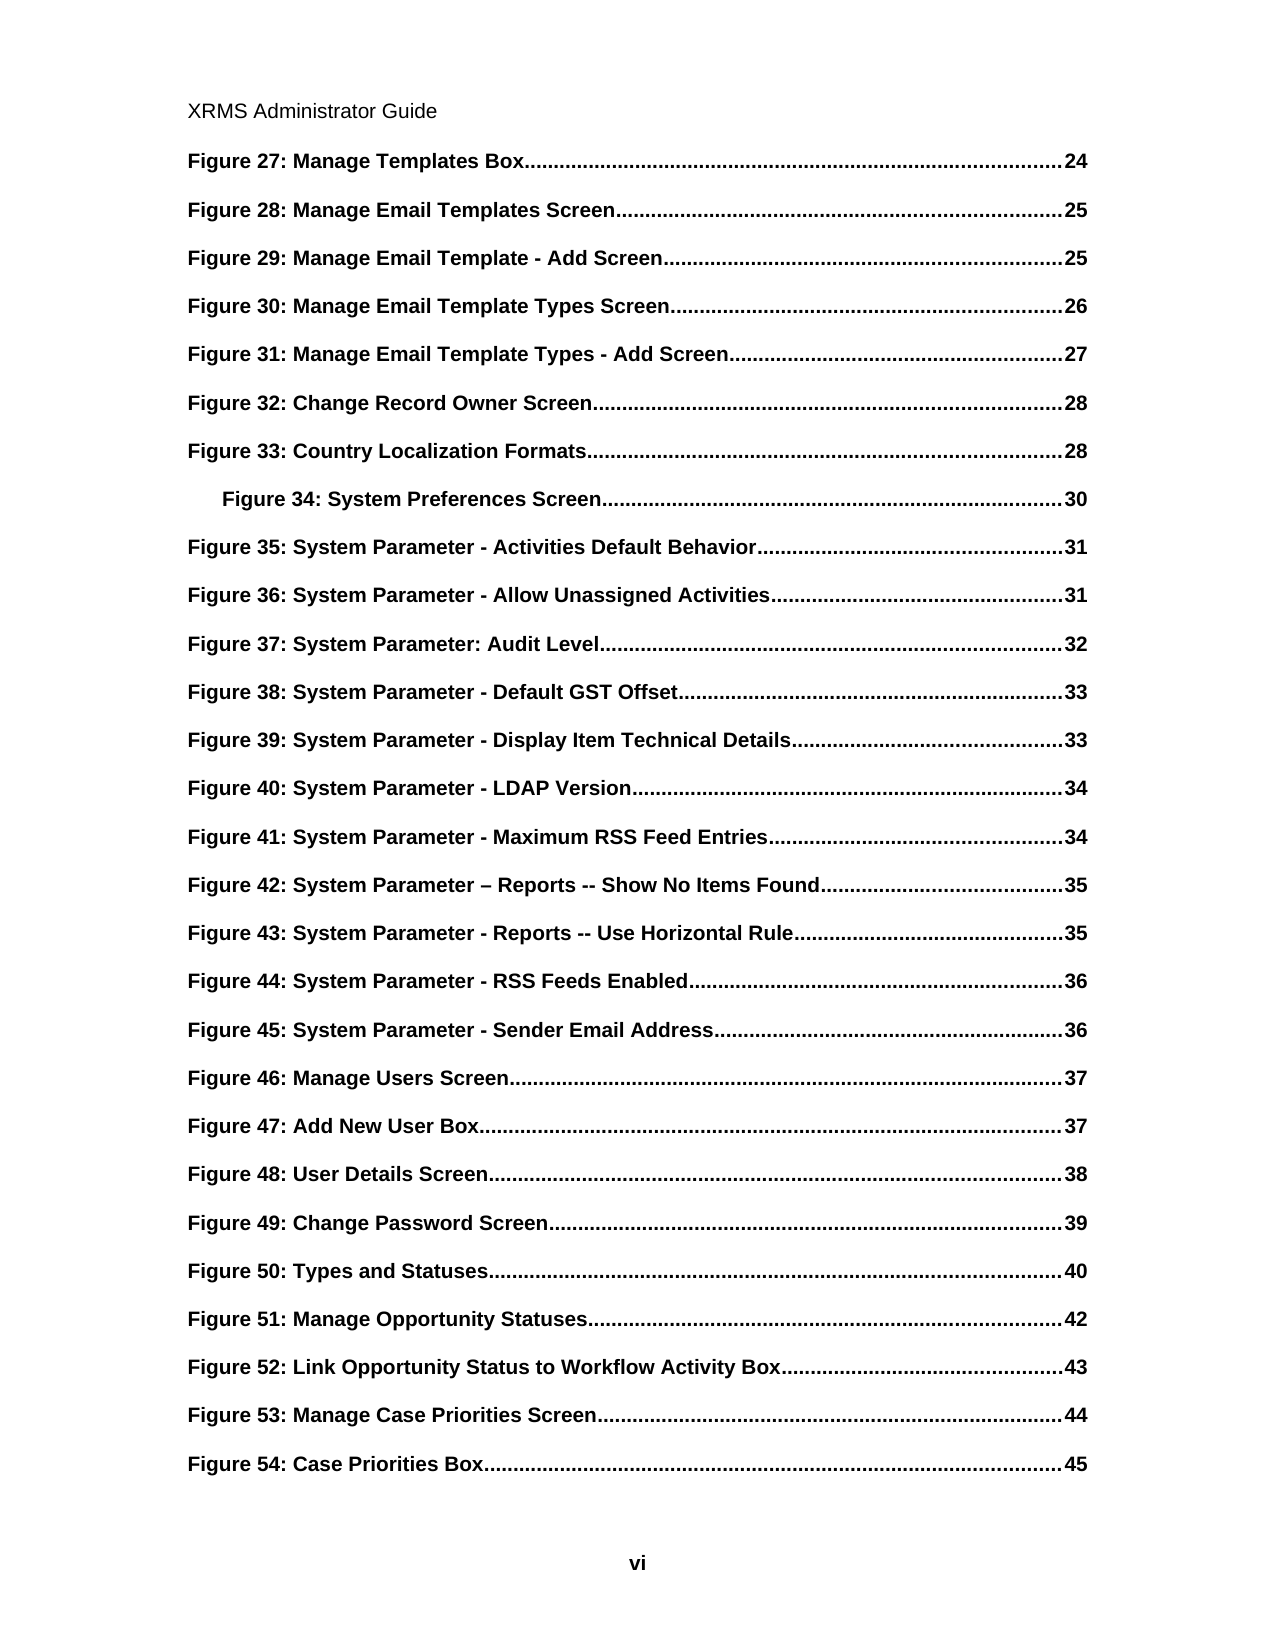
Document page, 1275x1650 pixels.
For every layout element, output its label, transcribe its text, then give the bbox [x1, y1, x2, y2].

text Figure 52: Link Opportunity Status to Workflow Activity Box 43 [187, 1356, 1087, 1379]
text Figure 44: System Parameter - RSS Feeds Enabled 36 [187, 970, 1087, 993]
text Figure 50: Types and Statuses 40 [187, 1259, 1087, 1282]
text Figure 30: Manage Email Template Types Screen 26 [187, 295, 1087, 318]
text Figure 37: System Parameter: Audit Level 32 [187, 632, 1087, 656]
text Figure 35: System Parameter - Activities Default Behavior 31 [187, 536, 1087, 559]
text Figure 43: System Parameter - Reports -- Use Horizontal Rule 35 [187, 922, 1087, 945]
text Figure 33: Country Localization Formats 28 [187, 439, 1087, 463]
text Figure 51: Manage Opportunity Statuses 42 [187, 1307, 1087, 1331]
text Figure 46: Manage Users Screen 37 [187, 1066, 1087, 1089]
text Figure 48: User Details Screen 38 [187, 1163, 1087, 1186]
text Figure 32: Change Record Owner Screen 28 [187, 391, 1087, 414]
text Figure 39: System Parameter - Display Item Technical Details 33 [187, 729, 1087, 752]
text Figure 47: Add New User Box 37 [187, 1114, 1087, 1138]
text Figure 29: Manage Email Template - Add Screen 25 [187, 246, 1087, 270]
text Figure 27: Manage Templates Box 24 [187, 150, 1087, 173]
text Figure 34: System Preferences Screen 30 [187, 488, 1087, 511]
text Figure 45: System Parameter - Sender Email Address 36 [187, 1018, 1087, 1041]
text Figure 31: Manage Email Template Types - Add Screen 27 [187, 343, 1087, 366]
text Figure 41: System Parameter - Maximum RSS Feed Entries 34 [187, 825, 1087, 848]
text Figure 28: Manage Email Templates Screen 25 [187, 198, 1087, 221]
text Figure 40: System Parameter - LDAP Version 34 [187, 777, 1087, 800]
text Figure 42: System Parameter – Reports -- Show No Items Found 35 [187, 873, 1087, 897]
text Figure 49: Change Password Screen 39 [187, 1211, 1087, 1234]
text Figure 38: System Parameter - Default GST Offset 33 [187, 681, 1087, 704]
text Figure 53: Manage Case Priorities Screen 44 [187, 1404, 1087, 1427]
text Figure 54: Case Priorities Box 45 [187, 1452, 1087, 1475]
text Figure 36: System Parameter - Allow Unassigned Activities 31 [187, 584, 1087, 607]
